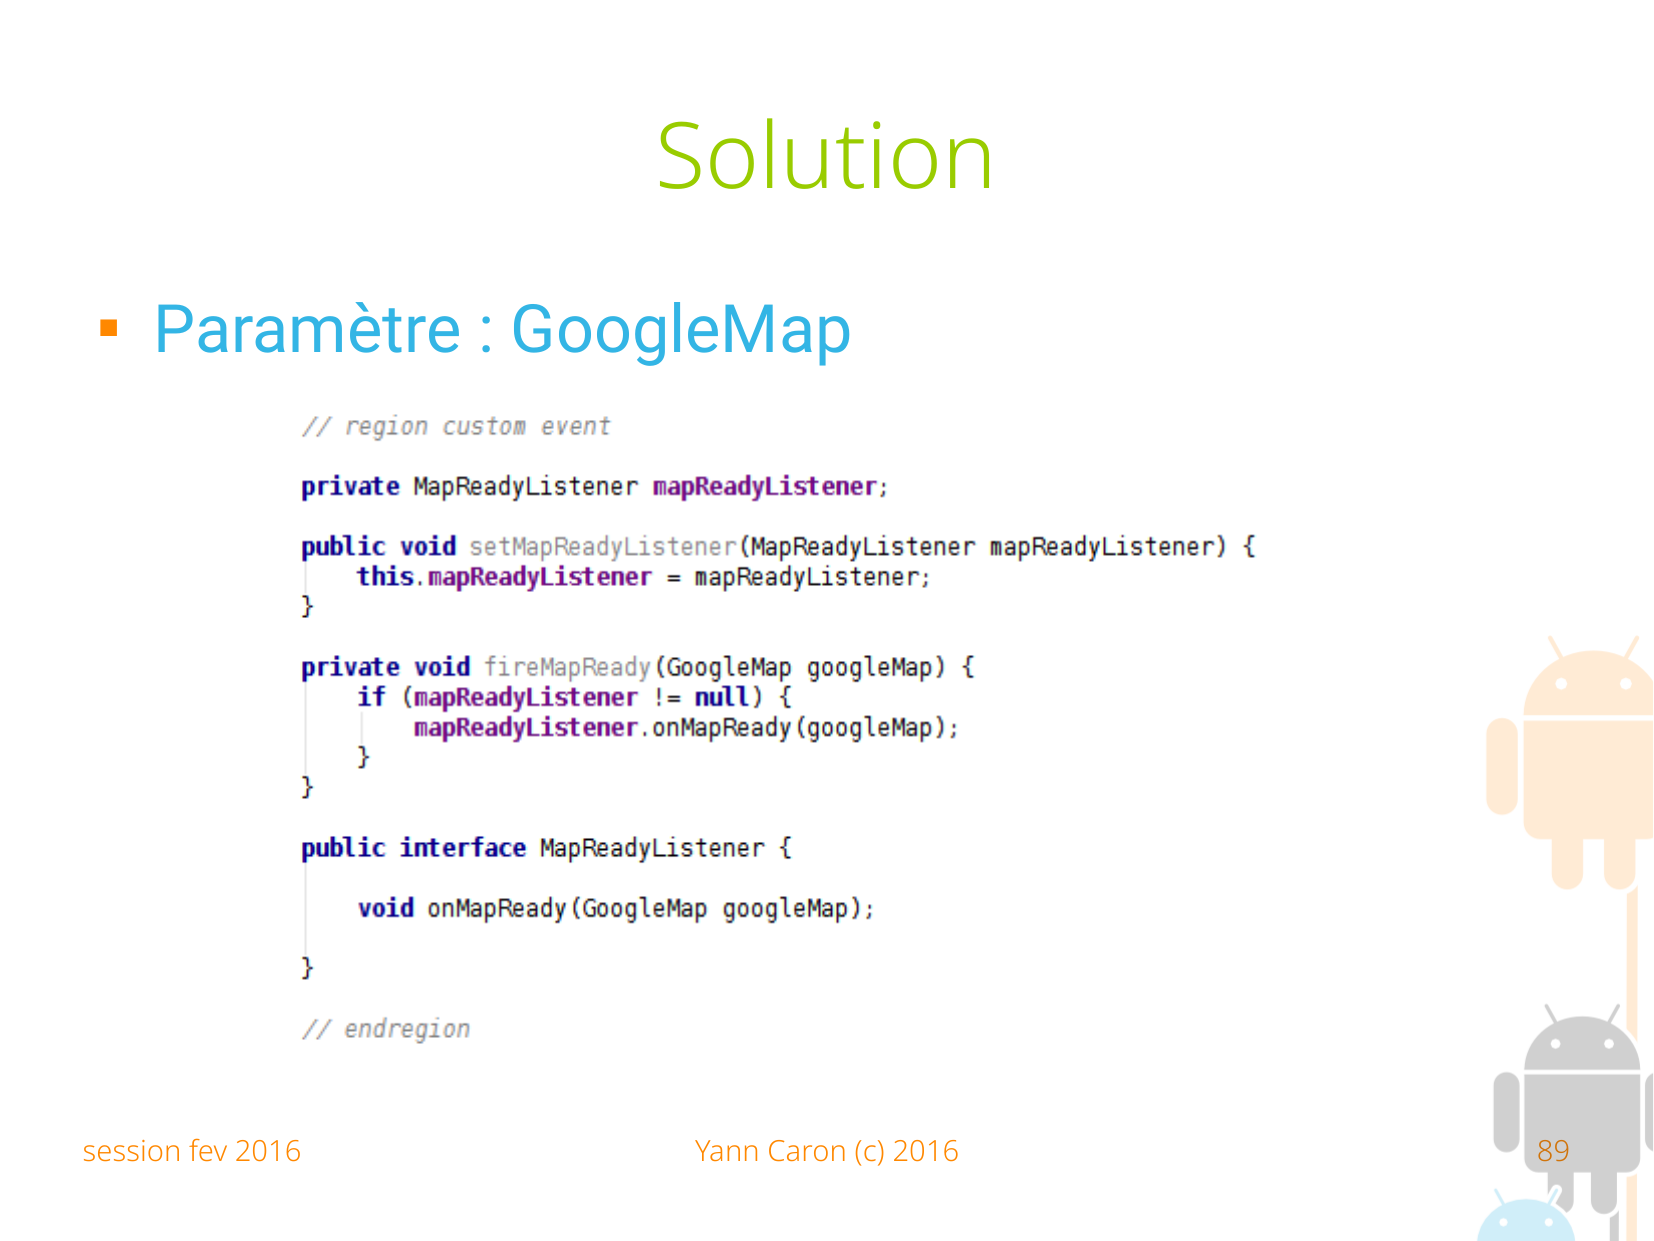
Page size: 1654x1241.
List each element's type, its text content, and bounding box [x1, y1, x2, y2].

title Solution [82, 49, 1571, 257]
list Paramètre : GoogleMap [82, 290, 1571, 1010]
picture [240, 405, 1654, 1241]
